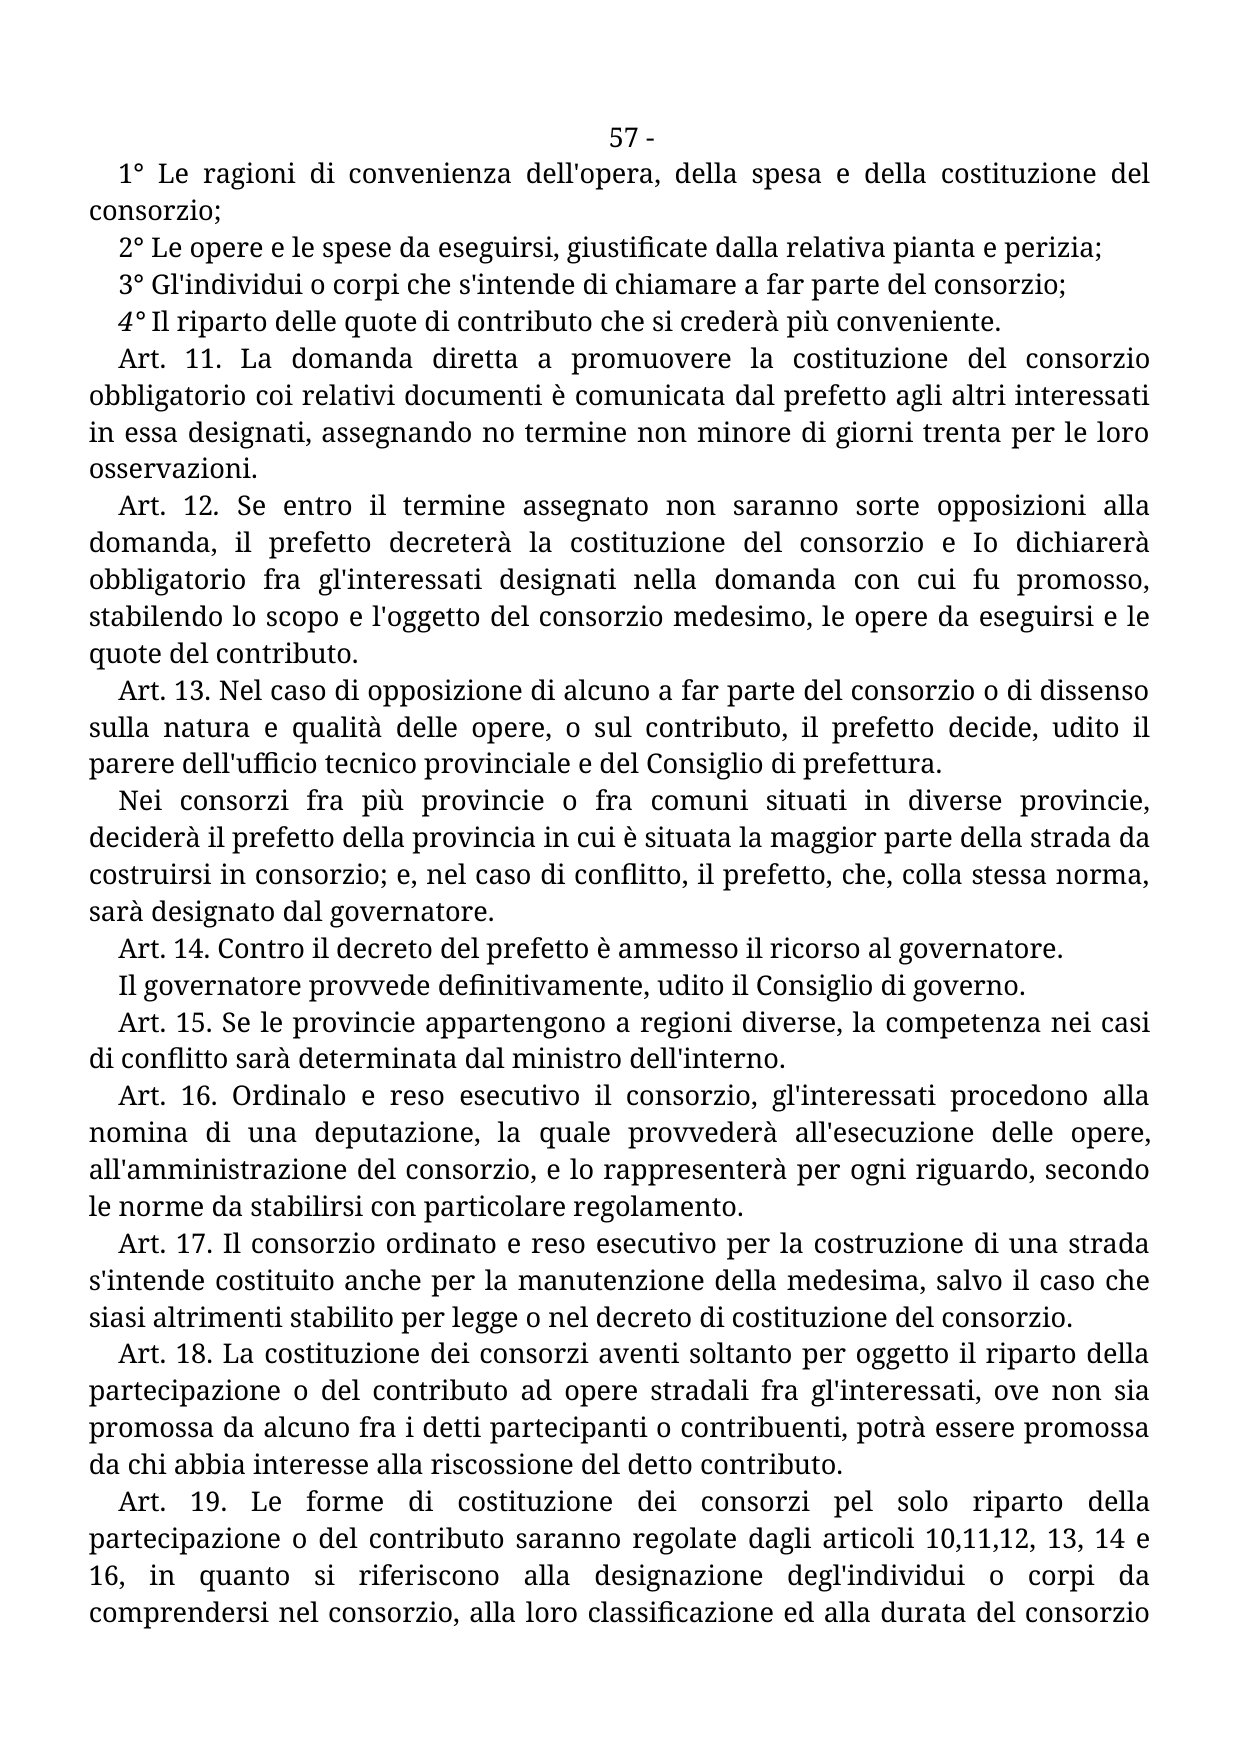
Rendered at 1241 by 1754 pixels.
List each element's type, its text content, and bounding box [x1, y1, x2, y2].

text Art. 12. Se entro il termine assegnato non saranno sorte opposizioni alla domanda, il prefetto decreterà la costituzione del consorzio e Io dichiarerà obbligatorio fra gl'interessati designati nella domanda con cui fu promosso, stabilendo lo scopo e l'oggetto del consorzio medesimo, le opere da eseguirsi e le quote del contributo. [88, 487, 1152, 671]
text 3° Gl'individui o corpi che s'intende di chiamare a far parte del consorzio; [88, 266, 1152, 302]
text Art. 14. Contro il decreto del prefetto è ammesso il ricorso al governatore. [88, 929, 1152, 966]
text Art. 18. La costituzione dei consorzi aventi soltanto per oggetto il riparto della partecipazione o del contributo ad opere stradali fra gl'interessati, ove non sia promossa da alcuno fra i detti partecipanti o contribuenti, potrà essere promossa da chi abbia interesse alla riscossione del detto contributo. [88, 1335, 1152, 1482]
text 1° Le ragioni di convenienza dell'opera, della spesa e della costituzione del consorzio; [88, 155, 1152, 229]
text 4° Il riparto delle quote di contributo che si crederà più conveniente. [88, 302, 1152, 339]
text 57 - [88, 118, 1152, 155]
text Art. 11. La domanda diretta a promuovere la costituzione del consorzio obbligatorio coi relativi documenti è comunicata dal prefetto agli altri interessati in essa designati, assegnando no termine non minore di giorni trenta per le loro osservazioni. [88, 339, 1152, 487]
text Art. 15. Se le provincie appartengono a regioni diverse, la competenza nei casi di conflitto sarà determinata dal ministro dell'interno. [88, 1003, 1152, 1077]
text Nei consorzi fra più provincie o fra comuni situati in diverse provincie, deciderà il prefetto della provincia in cui è situata la maggior parte della strada da costruirsi in consorzio; e, nel caso di conflitto, il prefetto, che, colla stessa norma, sarà designato dal governatore. [88, 782, 1152, 929]
text Il governatore provvede definitivamente, udito il Consiglio di governo. [88, 966, 1152, 1003]
text Art. 19. Le forme di costituzione dei consorzi pel solo riparto della partecipazione o del contributo saranno regolate dagli articoli 10,11,12, 13, 14 e 16, in quanto si riferiscono alla designazione degl'individui o corpi da comprendersi nel consorzio, alla loro classificazione ed alla durata del consorzio [88, 1482, 1152, 1630]
text 2° Le opere e le spese da eseguirsi, giustificate dalla relativa pianta e perizia; [88, 229, 1152, 266]
text Art. 13. Nel caso di opposizione di alcuno a far parte del consorzio o di dissenso sulla natura e qualità delle opere, o sul contributo, il prefetto decide, udito il parere dell'ufficio tecnico provinciale e del Consiglio di prefettura. [88, 671, 1152, 782]
text Art. 16. Ordinalo e reso esecutivo il consorzio, gl'interessati procedono alla nomina di una deputazione, la quale provvederà all'esecuzione delle opere, all'amministrazione del consorzio, e lo rappresenterà per ogni riguardo, secondo le norme da stabilirsi con particolare regolamento. [88, 1077, 1152, 1224]
text Art. 17. Il consorzio ordinato e reso esecutivo per la costruzione di una strada s'intende costituito anche per la manutenzione della medesima, salvo il caso che siasi altrimenti stabilito per legge o nel decreto di costituzione del consorzio. [88, 1224, 1152, 1335]
